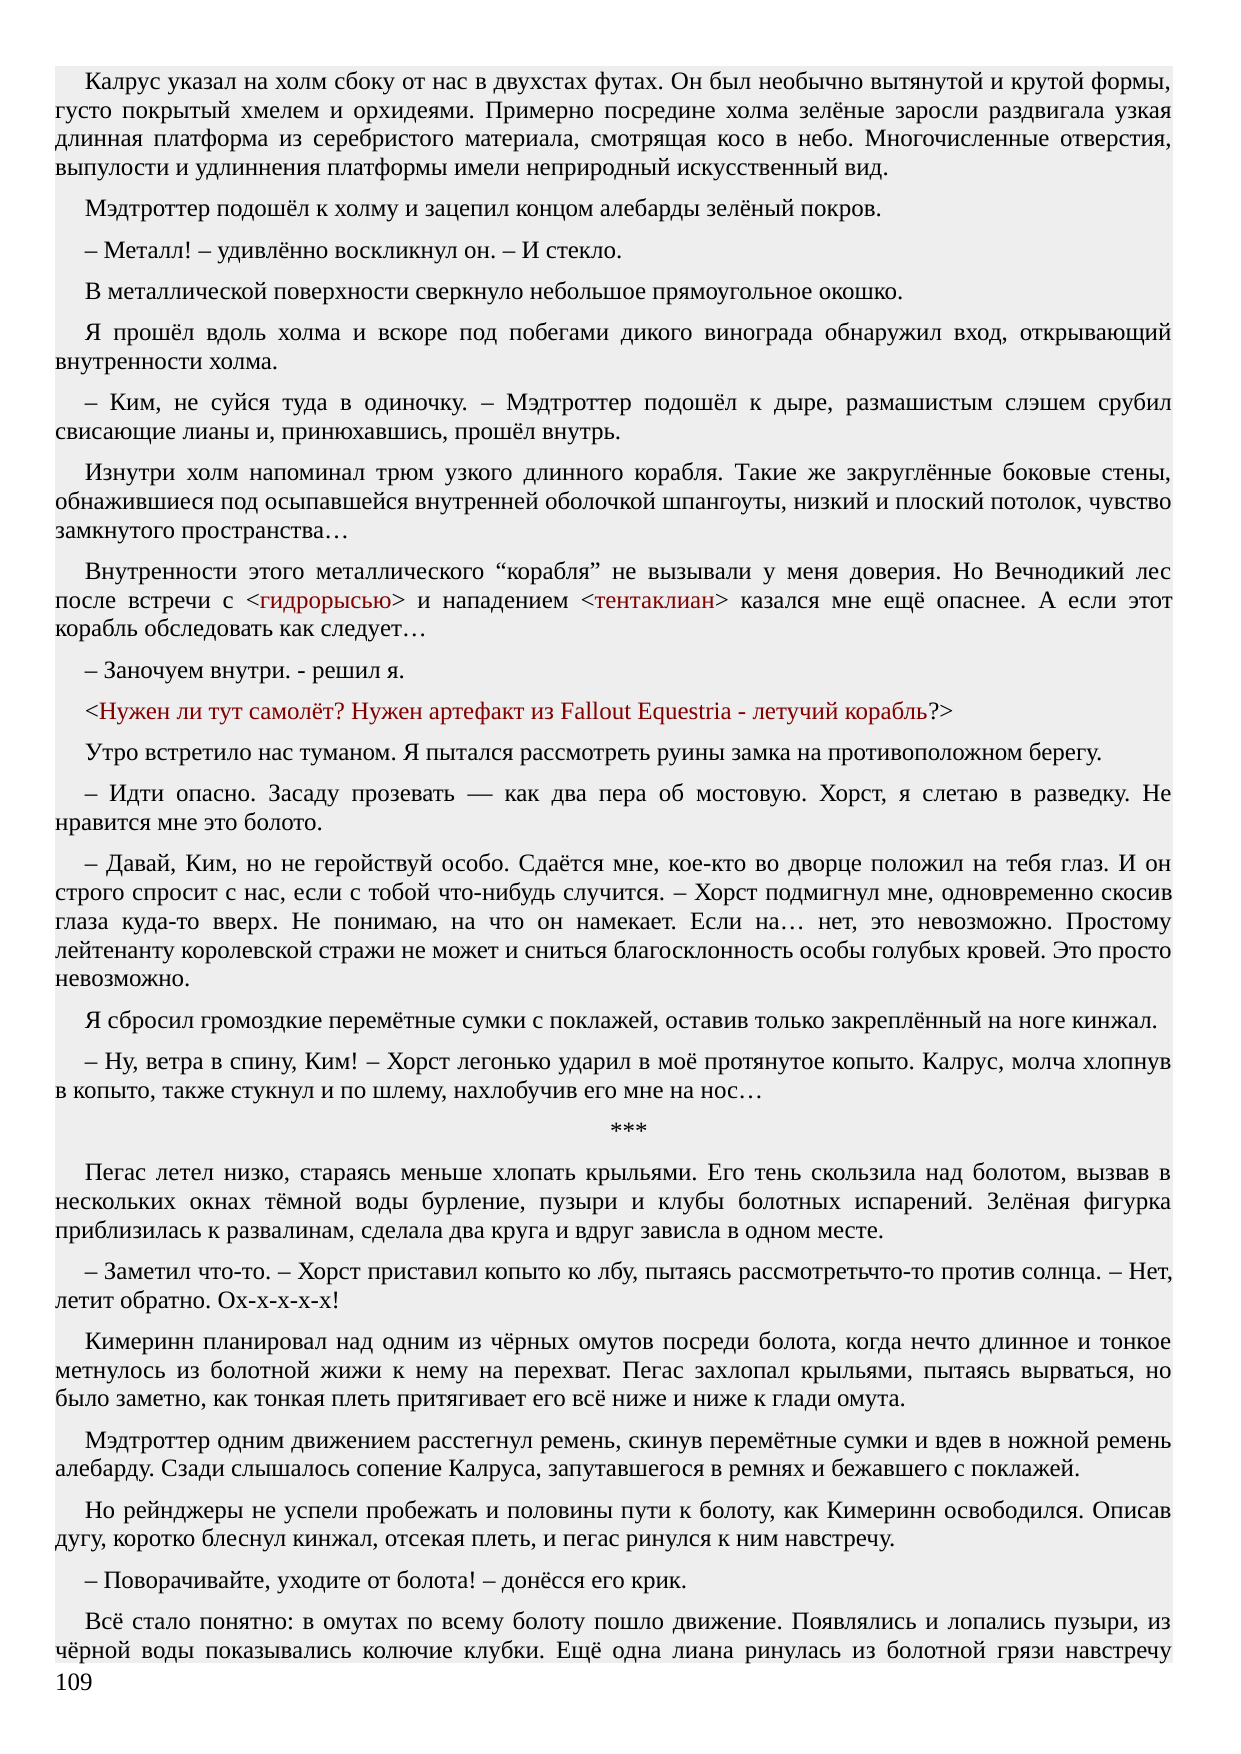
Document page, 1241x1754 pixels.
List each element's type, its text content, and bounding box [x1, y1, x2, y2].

text Я сбросил громоздкие перемётные сумки с поклажей, оставив только закреплённый на ноге кинжал. [55, 1005, 1173, 1033]
text – Металл! – удивлённо воскликнул он. – И стекло. [55, 235, 1173, 263]
text – Идти опасно. Засаду прозевать — как два пера об мостовую. Хорст, я слетаю в разведку. Не нравится мне это болото. [55, 778, 1173, 836]
text Мэдтроттер подошёл к холму и зацепил концом алебарды зелёный покров. [55, 193, 1173, 222]
text Внутренности этого металлического “корабля” не вызывали у меня доверия. Но Вечнодикий лес после встречи с <гидрорысью> и нападением <тентаклиан> казался мне ещё опаснее. А если этот корабль обследовать как следует… [55, 556, 1173, 642]
text – Давай, Ким, но не геройствуй особо. Сдаётся мне, кое-кто во дворце положил на тебя глаз. И он строго спросит с нас, если с тобой что-нибудь случится. – Хорст подмигнул мне, одновременно скосив глаза куда-то вверх. Не понимаю, на что он намекает. Если на… нет, это невозможно. Простому лейтенанту королевской стражи не может и сниться благосклонность особы голубых кровей. Это просто невозможно. [55, 848, 1173, 992]
text – Ким, не суйся туда в одиночку. – Мэдтроттер подошёл к дыре, размашистым слэшем срубил свисающие лианы и, принюхавшись, прошёл внутрь. [55, 387, 1173, 445]
text Всё стало понятно: в омутах по всему болоту пошло движение. Появлялись и лопались пузыри, из чёрной воды показывались колючие клубки. Ещё одна лиана ринулась из болотной грязи навстречу [55, 1606, 1173, 1663]
text – Заночуем внутри. - решил я. [55, 655, 1173, 683]
text В металлической поверхности сверкнуло небольшое прямоугольное окошко. [55, 276, 1173, 305]
text Мэдтроттер одним движением расстегнул ремень, скинув перемётные сумки и вдев в ножной ремень алебарду. Сзади слышалось сопение Калруса, запутавшегося в ремнях и бежавшего с поклажей. [55, 1425, 1173, 1482]
text <Нужен ли тут самолёт? Нужен артефакт из Fallout Equestria - летучий корабль?> [55, 696, 1173, 725]
text Но рейнджеры не успели пробежать и половины пути к болоту, как Кимеринн освободился. Описав дугу, коротко блеснул кинжал, отсекая плеть, и пегас ринулся к ним навстречу. [55, 1495, 1173, 1552]
text Калрус указал на холм сбоку от нас в двухстах футах. Он был необычно вытянутой и крутой формы, густо покрытый хмелем и орхидеями. Примерно посредине холма зелёные заросли раздвигала узкая длинная платформа из серебристого материала, смотрящая косо в небо. Многочисленные отверстия, выпулости и удлиннения платформы имели неприродный искусственный вид. [55, 66, 1173, 181]
text Я прошёл вдоль холма и вскоре под побегами дикого винограда обнаружил вход, открывающий внутренности холма. [55, 317, 1173, 375]
text – Ну, ветра в спину, Ким! – Хорст легонько ударил в моё протянутое копыто. Калрус, молча хлопнув в копыто, также стукнул и по шлему, нахлобучив его мне на нос… [55, 1046, 1173, 1103]
text Утро встретило нас туманом. Я пытался рассмотреть руины замка на противоположном берегу. [55, 737, 1173, 766]
text Кимеринн планировал над одним из чёрных омутов посреди болота, когда нечто длинное и тонкое метнулось из болотной жижи к нему на перехват. Пегас захлопал крыльями, пытаясь вырваться, но было заметно, как тонкая плеть притягивает его всё ниже и ниже к глади омута. [55, 1326, 1173, 1412]
text – Заметил что-то. – Хорст приставил копыто ко лбу, пытаясь рассмотретьчто-то против солнца. – Нет, летит обратно. Ох-х-х-х-х! [55, 1256, 1173, 1313]
text Пегас летел низко, стараясь меньше хлопать крыльями. Его тень скользила над болотом, вызвав в нескольких окнах тёмной воды бурление, пузыри и клубы болотных испарений. Зелёная фигурка приблизилась к развалинам, сделала два круга и вдруг зависла в одном месте. [55, 1157, 1173, 1243]
text – Поворачивайте, уходите от болота! – донёсся его крик. [55, 1565, 1173, 1593]
text *** [55, 1116, 1173, 1145]
text Изнутри холм напоминал трюм узкого длинного корабля. Такие же закруглённые боковые стены, обнажившиеся под осыпавшейся внутренней оболочкой шпангоуты, низкий и плоский потолок, чувство замкнутого пространства… [55, 457, 1173, 543]
